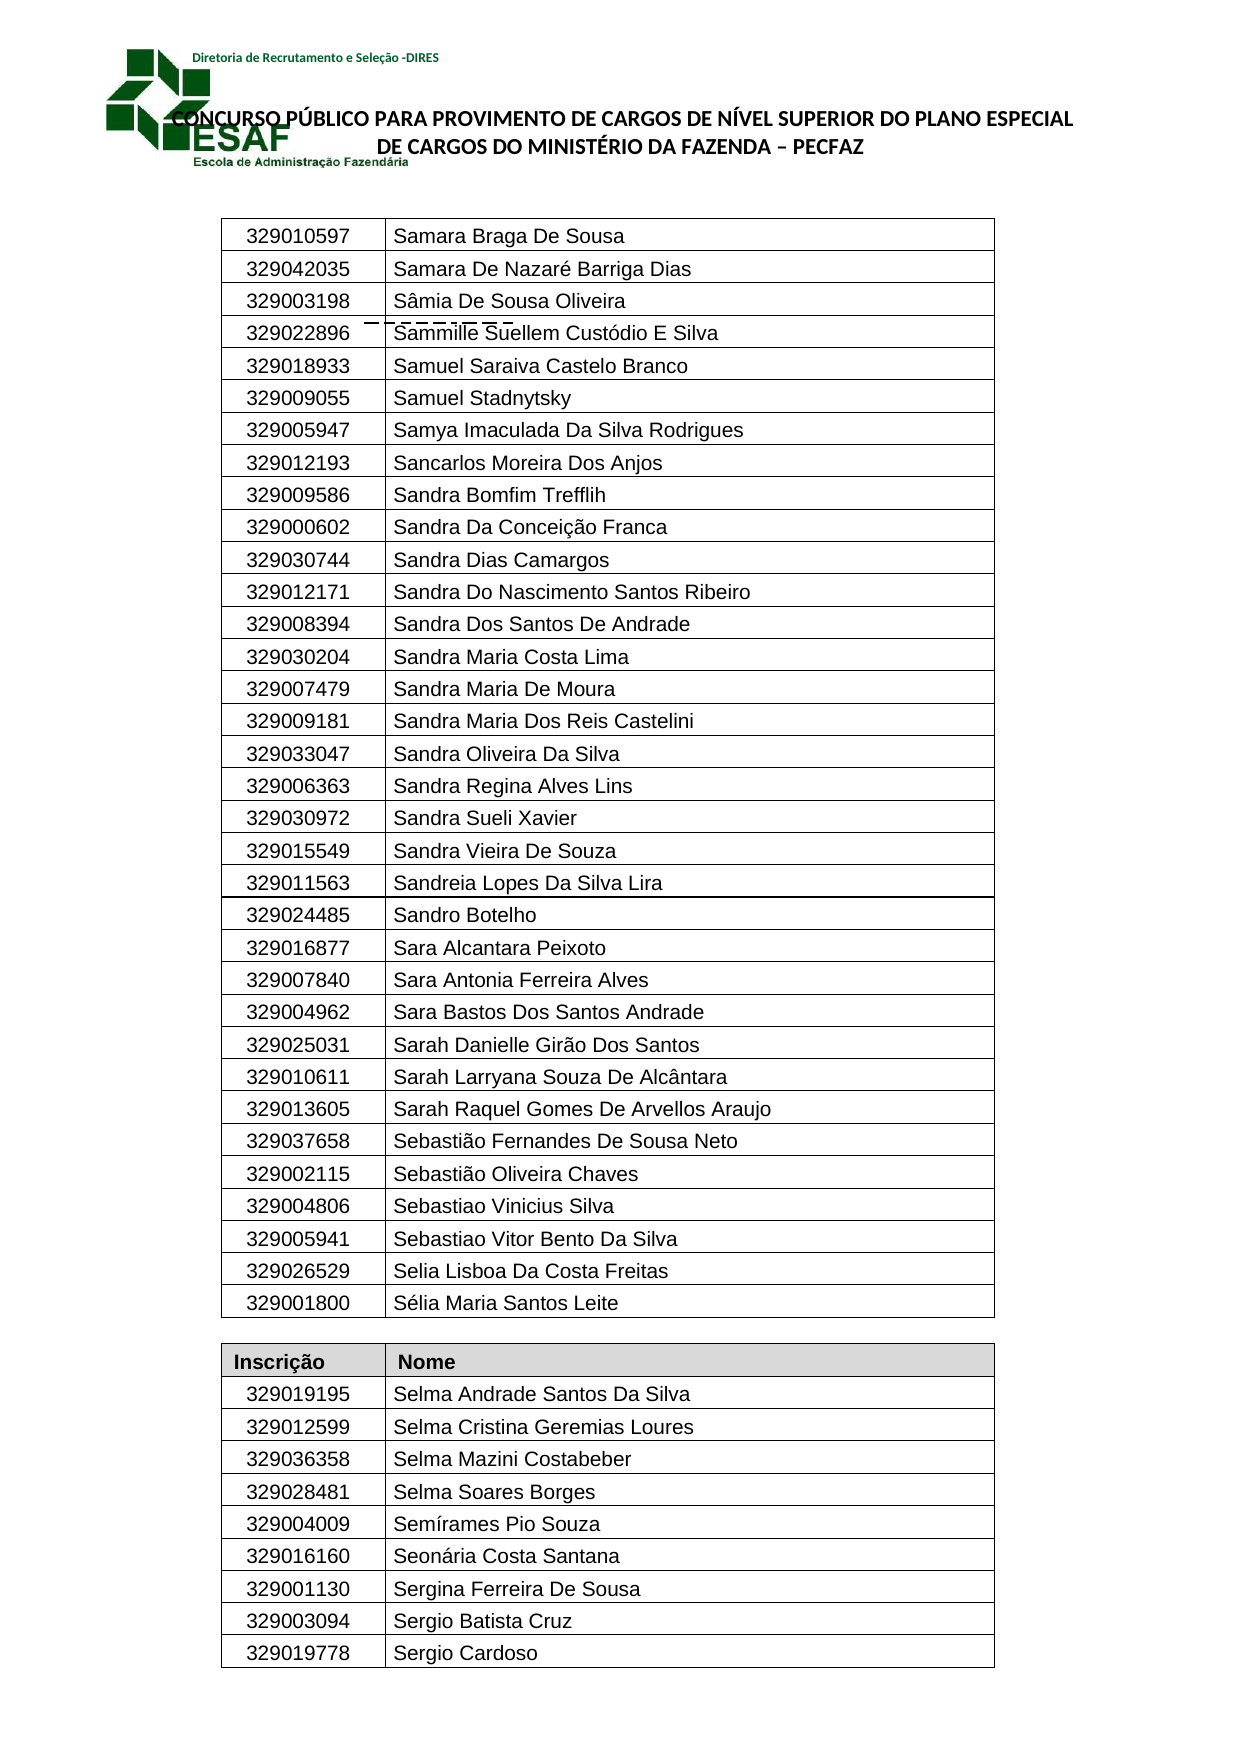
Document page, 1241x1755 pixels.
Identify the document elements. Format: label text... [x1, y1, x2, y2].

table_cell 329011563 [222, 865, 385, 896]
table_cell Selma Mazini Costabeber [386, 1441, 994, 1473]
table_cell 329042035 [222, 251, 385, 282]
table_cell 329004962 [222, 995, 385, 1026]
table_cell Selma Andrade Santos Da Silva [386, 1377, 994, 1408]
table_cell Sandra Do Nascimento Santos Ribeiro [386, 574, 994, 606]
table_cell Sandra Maria Costa Lima [386, 639, 994, 670]
table_cell Selia Lisboa Da Costa Freitas [386, 1253, 994, 1284]
table_cell 329019778 [222, 1635, 385, 1667]
table_cell 329012171 [222, 574, 385, 606]
table_cell Samya Imaculada Da Silva Rodrigues [386, 413, 994, 444]
table_cell 329007479 [222, 671, 385, 702]
table_cell 329026529 [222, 1253, 385, 1284]
table_cell 329015549 [222, 833, 385, 864]
table_cell Sandra Sueli Xavier [386, 801, 994, 832]
table_cell Sandra Dos Santos De Andrade [386, 607, 994, 638]
table_cell Selma Soares Borges [386, 1474, 994, 1505]
table_cell 329016877 [222, 930, 385, 961]
table_cell Semírames Pio Souza [386, 1506, 994, 1537]
table_cell 329025031 [222, 1027, 385, 1058]
table_cell 329030744 [222, 542, 385, 573]
table_cell 329018933 [222, 348, 385, 379]
table_cell Sergina Ferreira De Sousa [386, 1571, 994, 1602]
table_cell 329000602 [222, 510, 385, 541]
table_cell 329001800 [222, 1285, 385, 1317]
table_cell 329010611 [222, 1059, 385, 1090]
table_cell 329030204 [222, 639, 385, 670]
table_cell Sebastiao Vitor Bento Da Silva [386, 1221, 994, 1252]
table_cell 329019195 [222, 1377, 385, 1408]
table_cell 329028481 [222, 1474, 385, 1505]
table_cell Samara Braga De Sousa [386, 219, 994, 250]
table_cell 329036358 [222, 1441, 385, 1473]
table_cell 329012599 [222, 1409, 385, 1440]
table_cell Sammille Suellem Custódio E Silva [386, 316, 994, 347]
table_cell 329009181 [222, 704, 385, 735]
table_cell Sandra Maria De Moura [386, 671, 994, 702]
table_cell Samara De Nazaré Barriga Dias [386, 251, 994, 282]
table_cell Sandro Botelho [386, 898, 994, 929]
table_cell Sarah Danielle Girão Dos Santos [386, 1027, 994, 1058]
table_cell 329013605 [222, 1091, 385, 1123]
table_cell 329030972 [222, 801, 385, 832]
table_cell 329005941 [222, 1221, 385, 1252]
table_cell 329010597 [222, 219, 385, 250]
table_cell 329005947 [222, 413, 385, 444]
table_cell Sandra Da Conceição Franca [386, 510, 994, 541]
table_cell 329008394 [222, 607, 385, 638]
table_cell Sara Alcantara Peixoto [386, 930, 994, 961]
table_cell Sandra Bomfim Trefflih [386, 477, 994, 508]
table_cell 329007840 [222, 962, 385, 993]
table_cell 329002115 [222, 1156, 385, 1187]
table_cell Sandreia Lopes Da Silva Lira [386, 865, 994, 896]
table_cell Sergio Cardoso [386, 1635, 994, 1667]
table_cell Sergio Batista Cruz [386, 1603, 994, 1634]
table_cell 329004806 [222, 1189, 385, 1220]
table_cell Sarah Larryana Souza De Alcântara [386, 1059, 994, 1090]
table_cell 329006363 [222, 768, 385, 799]
table_cell 329024485 [222, 898, 385, 929]
table_cell Seonária Costa Santana [386, 1539, 994, 1570]
table_header Inscrição [222, 1344, 385, 1376]
table_cell Sandra Dias Camargos [386, 542, 994, 573]
table_cell Sandra Oliveira Da Silva [386, 736, 994, 767]
table_cell Sarah Raquel Gomes De Arvellos Araujo [386, 1091, 994, 1123]
table_cell 329009586 [222, 477, 385, 508]
table_cell 329001130 [222, 1571, 385, 1602]
table_cell 329009055 [222, 380, 385, 412]
table_cell Sandra Maria Dos Reis Castelini [386, 704, 994, 735]
table_cell Sebastião Fernandes De Sousa Neto [386, 1124, 994, 1155]
table_cell Sara Antonia Ferreira Alves [386, 962, 994, 993]
table_cell Sara Bastos Dos Santos Andrade [386, 995, 994, 1026]
table_cell Sélia Maria Santos Leite [386, 1285, 994, 1317]
table_cell Sancarlos Moreira Dos Anjos [386, 445, 994, 476]
table_cell 329037658 [222, 1124, 385, 1155]
table_cell Sebastião Oliveira Chaves [386, 1156, 994, 1187]
table_cell Samuel Stadnytsky [386, 380, 994, 412]
table_cell 329033047 [222, 736, 385, 767]
table_cell 329003094 [222, 1603, 385, 1634]
table_cell Sebastiao Vinicius Silva [386, 1189, 994, 1220]
table_cell Sâmia De Sousa Oliveira [386, 283, 994, 314]
table_cell 329004009 [222, 1506, 385, 1537]
table_header Nome [386, 1344, 994, 1376]
table_cell 329016160 [222, 1539, 385, 1570]
table_cell Sandra Vieira De Souza [386, 833, 994, 864]
table_cell Samuel Saraiva Castelo Branco [386, 348, 994, 379]
table_cell Sandra Regina Alves Lins [386, 768, 994, 799]
table_cell 329012193 [222, 445, 385, 476]
table_cell 329022896 [222, 316, 385, 347]
table_cell 329003198 [222, 283, 385, 314]
table_cell Selma Cristina Geremias Loures [386, 1409, 994, 1440]
